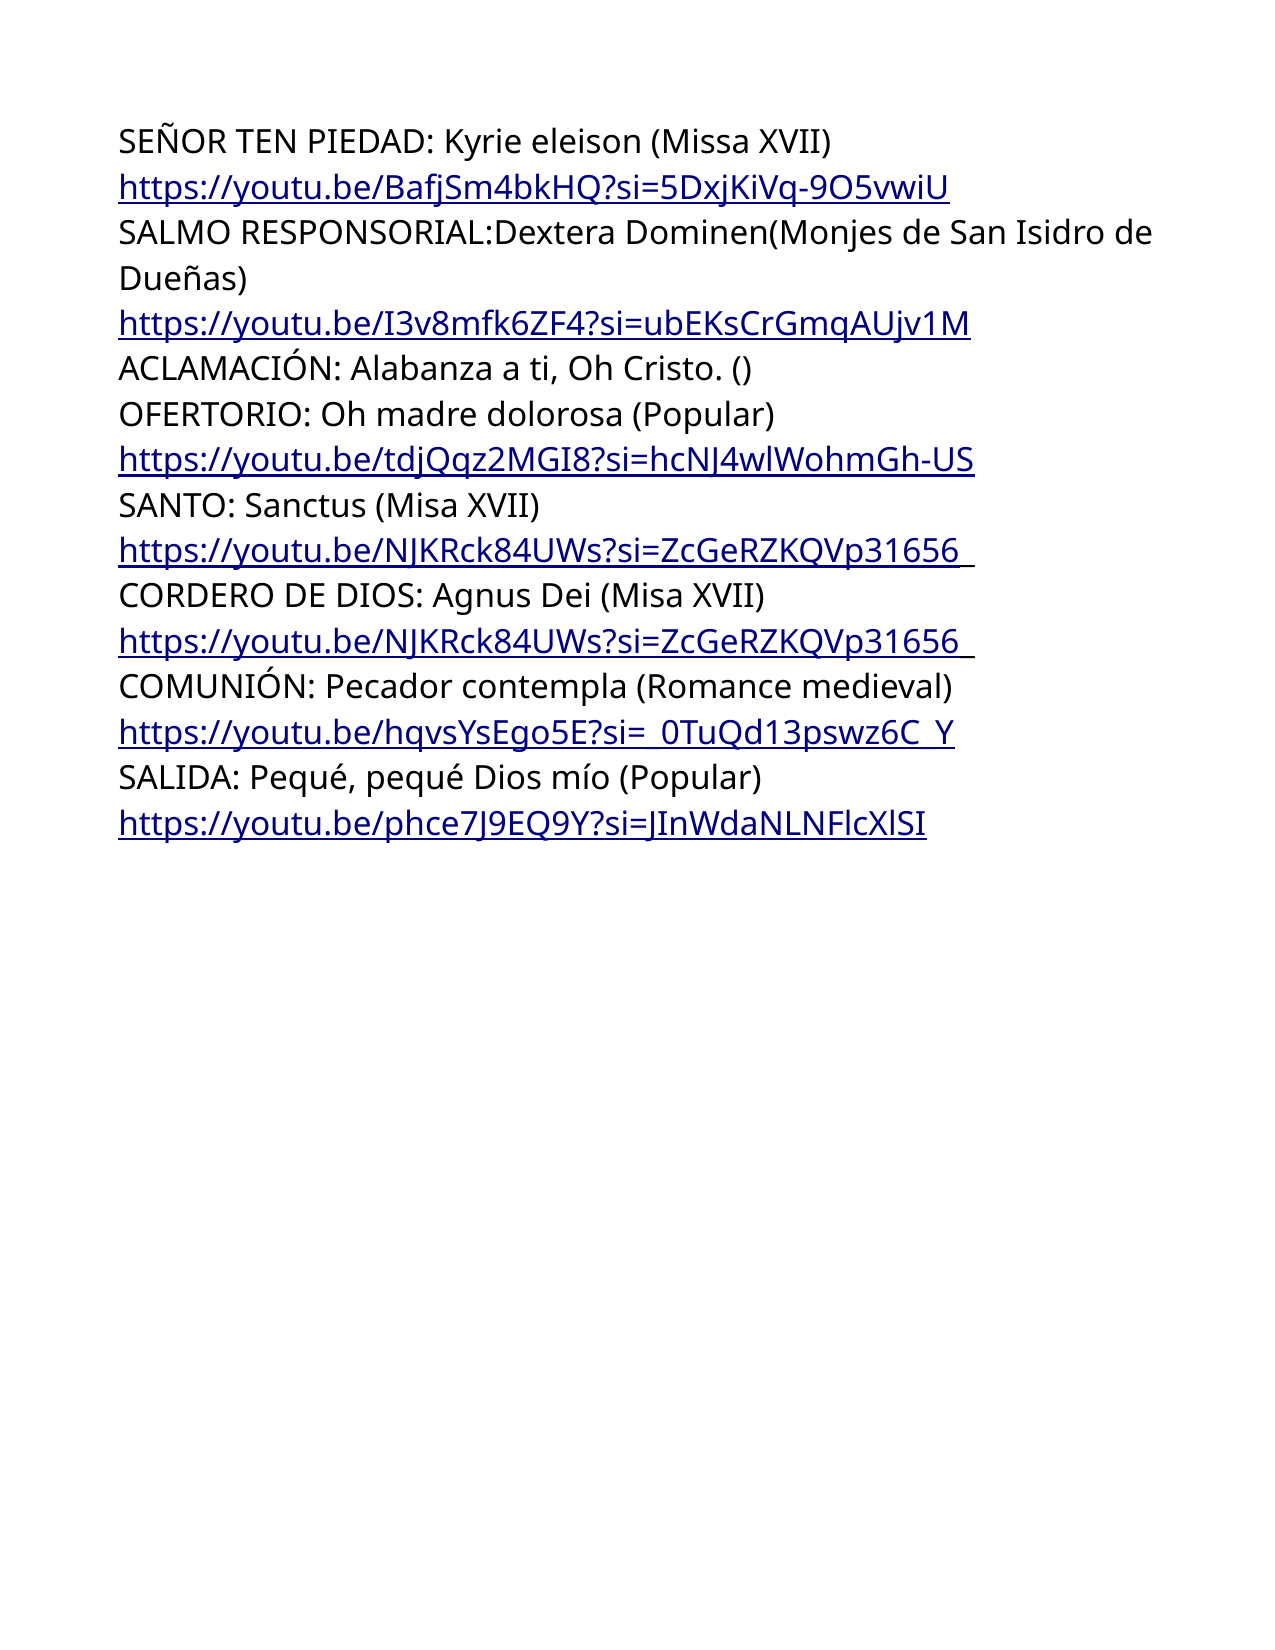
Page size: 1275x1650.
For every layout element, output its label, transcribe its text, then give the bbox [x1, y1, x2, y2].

text ACLAMACIÓN: Alabanza a ti, Oh Cristo. () [118, 345, 1157, 391]
text CORDERO DE DIOS: Agnus Dei (Misa XVII) [118, 572, 1157, 618]
text SEÑOR TEN PIEDAD: Kyrie eleison (Missa XVII) [118, 118, 1157, 163]
text https://youtu.be/hqvsYsEgo5E?si=_0TuQd13pswz6C_Y [118, 708, 1157, 754]
text https://youtu.be/I3v8mfk6ZF4?si=ubEKsCrGmqAUjv1M [118, 300, 1157, 345]
text SANTO: Sanctus (Misa XVII) [118, 481, 1157, 527]
text SALIDA: Pequé, pequé Dios mío (Popular) [118, 754, 1157, 799]
text https://youtu.be/tdjQqz2MGI8?si=hcNJ4wlWohmGh-US [118, 436, 1157, 481]
text https://youtu.be/NJKRck84UWs?si=ZcGeRZKQVp31656_ [118, 527, 1157, 572]
text OFERTORIO: Oh madre dolorosa (Popular) [118, 391, 1157, 436]
text SALMO RESPONSORIAL:Dextera Dominen(Monjes de San Isidro de Dueñas) [118, 209, 1157, 300]
text https://youtu.be/BafjSm4bkHQ?si=5DxjKiVq-9O5vwiU [118, 163, 1157, 209]
text https://youtu.be/phce7J9EQ9Y?si=JInWdaNLNFlcXlSI [118, 799, 1157, 845]
text https://youtu.be/NJKRck84UWs?si=ZcGeRZKQVp31656_ [118, 618, 1157, 663]
text COMUNIÓN: Pecador contempla (Romance medieval) [118, 663, 1157, 708]
